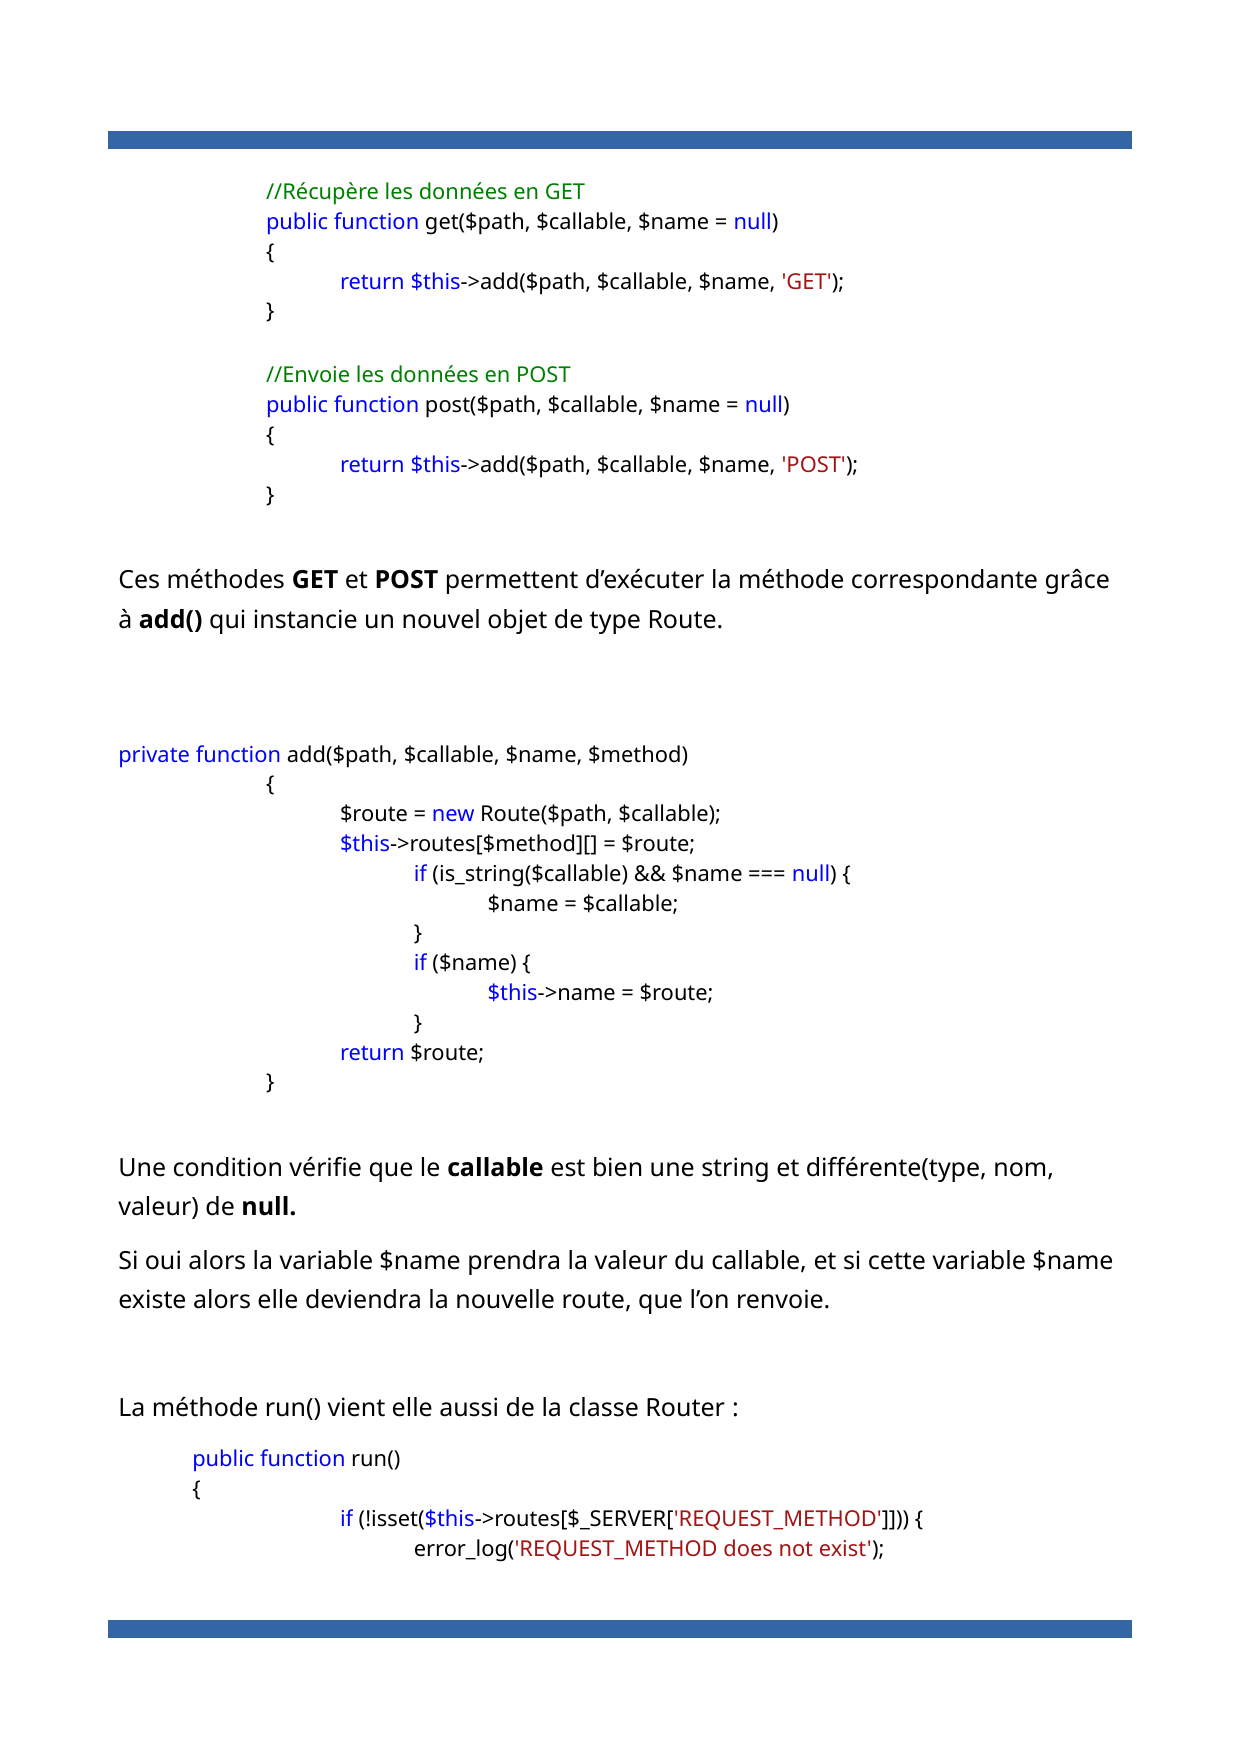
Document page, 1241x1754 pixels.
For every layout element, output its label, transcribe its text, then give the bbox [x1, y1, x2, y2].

text return $route; [118, 1036, 1122, 1066]
text Une condition vérifie que le callable est bien une string et différente(type, nom, valeur) de null. [118, 1150, 1122, 1223]
text { [118, 236, 1122, 266]
text public function get($path, $callable, $name = null) [118, 206, 1122, 236]
text $this->routes[$method][] = $route; [118, 828, 1122, 858]
text } [118, 1066, 1122, 1096]
text } [118, 1007, 1122, 1036]
text //Envoie les données en POST [118, 359, 1122, 389]
text { [118, 419, 1122, 449]
text error_log('REQUEST_METHOD does not exist'); [118, 1532, 1122, 1562]
text } [118, 478, 1122, 508]
text { [118, 1473, 1122, 1503]
text if (!isset($this->routes[$_SERVER['REQUEST_METHOD']])) { [118, 1503, 1122, 1532]
text $this->name = $route; [118, 977, 1122, 1007]
text $name = $callable; [118, 887, 1122, 917]
text { [118, 768, 1122, 798]
text //Récupère les données en GET [118, 176, 1122, 206]
text $route = new Route($path, $callable); [118, 798, 1122, 828]
text } [118, 917, 1122, 947]
text Si oui alors la variable $name prendra la valeur du callable, et si cette variable $name existe alors elle deviendra la nouvelle route, que l’on renvoie. [118, 1243, 1122, 1316]
text } [118, 296, 1122, 325]
text public function post($path, $callable, $name = null) [118, 389, 1122, 419]
text Ces méthodes GET et POST permettent d’exécuter la méthode correspondante grâce à add() qui instancie un nouvel objet de type Route. [118, 562, 1122, 635]
text if (is_string($callable) && $name === null) { [118, 858, 1122, 887]
text private function add($path, $callable, $name, $method) [118, 738, 1122, 768]
text if ($name) { [118, 947, 1122, 977]
text public function run() [118, 1443, 1122, 1473]
text return $this->add($path, $callable, $name, 'GET'); [118, 266, 1122, 296]
text return $this->add($path, $callable, $name, 'POST'); [118, 449, 1122, 478]
text La méthode run() vient elle aussi de la classe Router : [118, 1389, 1122, 1423]
